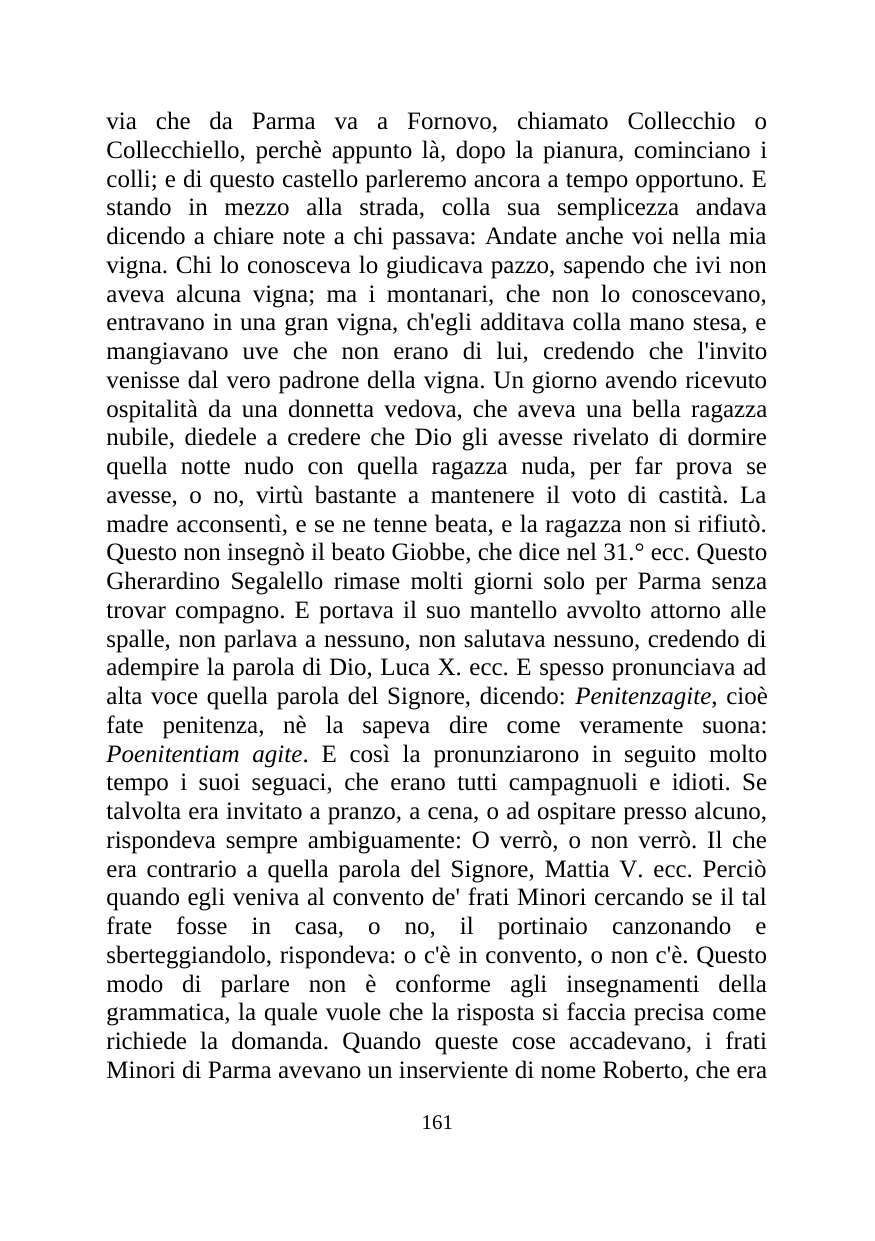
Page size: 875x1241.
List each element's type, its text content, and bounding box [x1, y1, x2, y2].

text via che da Parma va a Fornovo, chiamato Collecchio o Collecchiello, perchè appunto là, dopo la pianura, cominciano i colli; e di questo castello parleremo ancora a tempo opportuno. E stando in mezzo alla strada, colla sua semplicezza andava dicendo a chiare note a chi passava: Andate anche voi nella mia vigna. Chi lo conosceva lo giudicava pazzo, sapendo che ivi non aveva alcuna vigna; ma i montanari, che non lo conoscevano, entravano in una gran vigna, ch'egli additava colla mano stesa, e mangiavano uve che non erano di lui, credendo che l'invito venisse dal vero padrone della vigna. Un giorno avendo ricevuto ospitalità da una donnetta vedova, che aveva una bella ragazza nubile, diedele a credere che Dio gli avesse rivelato di dormire quella notte nudo con quella ragazza nuda, per far prova se avesse, o no, virtù bastante a mantenere il voto di castità. La madre acconsentì, e se ne tenne beata, e la ragazza non si rifiutò. Questo non insegnò il beato Giobbe, che dice nel 31.° ecc. Questo Gherardino Segalello rimase molti giorni solo per Parma senza trovar compagno. E portava il suo mantello avvolto attorno alle spalle, non parlava a nessuno, non salutava nessuno, credendo di adempire la parola di Dio, Luca X. ecc. E spesso pronunciava ad alta voce quella parola del Signore, dicendo: Penitenzagite, cioè fate penitenza, nè la sapeva dire come veramente suona: Poenitentiam agite. E così la pronunziarono in seguito molto tempo i suoi seguaci, che erano tutti campagnuoli e idioti. Se talvolta era invitato a pranzo, a cena, o ad ospitare presso alcuno, rispondeva sempre ambiguamente: O verrò, o non verrò. Il che era contrario a quella parola del Signore, Mattia V. ecc. Perciò quando egli veniva al convento de' frati Minori cercando se il tal frate fosse in casa, o no, il portinaio canzonando e sberteggiandolo, rispondeva: o c'è in convento, o non c'è. Questo modo di parlare non è conforme agli insegnamenti della grammatica, la quale vuole che la risposta si faccia precisa come richiede la domanda. Quando queste cose accadevano, i frati Minori di Parma avevano un inserviente di nome Roberto, che era [106, 106, 768, 1084]
